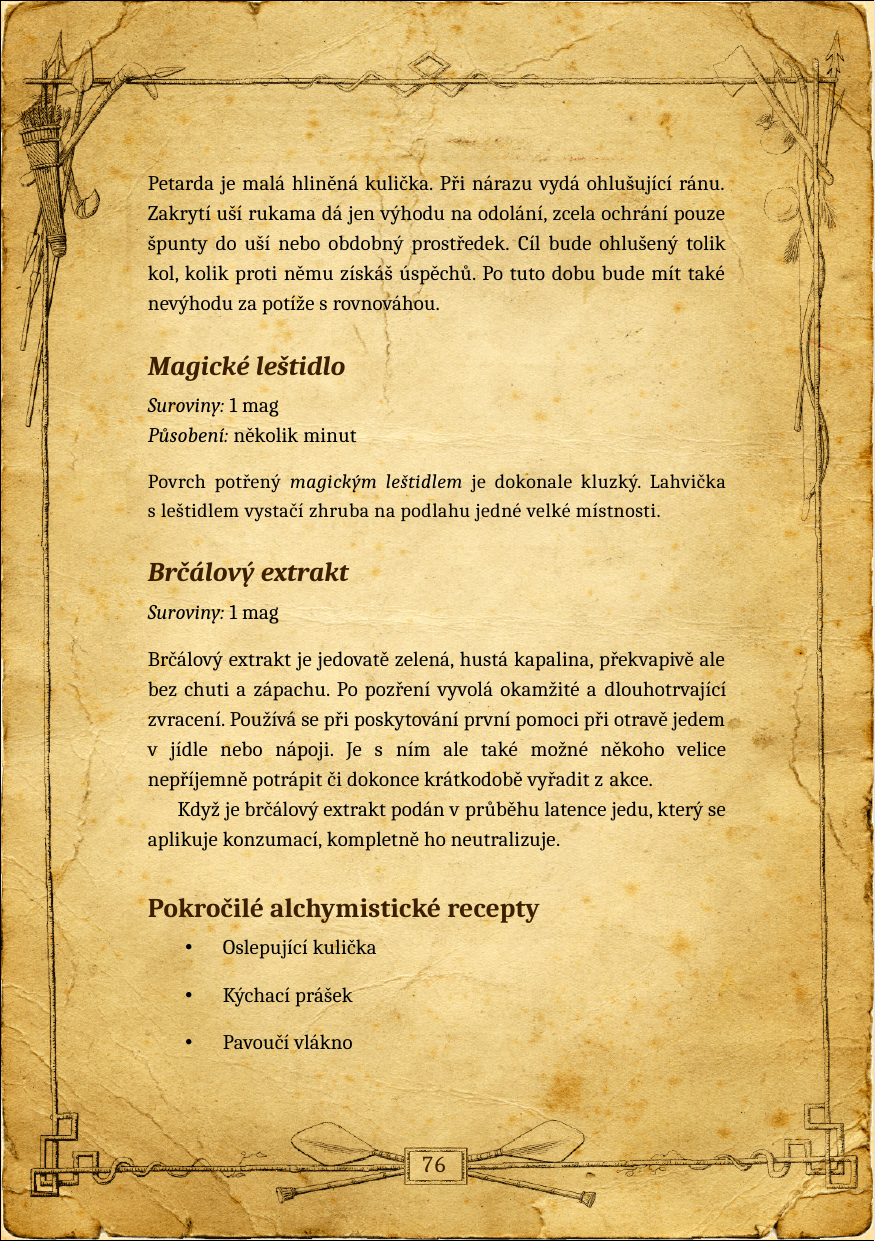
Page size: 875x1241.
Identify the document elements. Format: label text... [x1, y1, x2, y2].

list Oslepující kulička [185, 936, 726, 959]
subtitle Magické leštidlo [148, 351, 726, 382]
subtitle Brčálový extrakt [148, 557, 726, 589]
text Povrch potřený magickým leštidlem je dokonale kluzký. Lahvička s⁠ leštidlem vystačí zhruba na podlahu jedné velké místnosti. [148, 471, 726, 522]
subtitle Pokročilé alchymistické recepty [148, 893, 726, 924]
list Pavoučí vlákno [185, 1031, 726, 1055]
list Kýchací prášek [185, 983, 726, 1007]
picture [1, 1, 874, 1240]
text Brčálový extrakt je jedovatě zelená, hustá kapalina, překvapivě ale bez chuti a⁠ zápachu. Po pozření vyvolá okamžité a⁠ dlouhotrvající zvracení. Používá se při poskytování první pomoci při otravě jedem v⁠ jídle nebo nápoji. Je s⁠ ním ale také možné někoho velice nepříjemně potrápit či dokonce krátkodobě vyřadit z⁠ akce. Když je brčálový extrakt podán v⁠ průběhu latence jedu, který se aplikuje konzumací, kompletně ho neutralizuje. [148, 648, 726, 851]
text Suroviny: 1 mag Působení: několik minut [148, 394, 726, 447]
text Petarda je malá hliněná kulička. Při nárazu vydá ohlušující ránu. Zakrytí uší rukama dá jen výhodu na odolání, zcela ochrání pouze špunty do uší nebo obdobný prostředek. Cíl bude ohlušený tolik kol, kolik proti němu získáš úspěchů. Po tuto dobu bude mít také nevýhodu za potíže s⁠ rovnováhou. [148, 172, 726, 315]
text Suroviny: 1 mag [148, 600, 726, 624]
